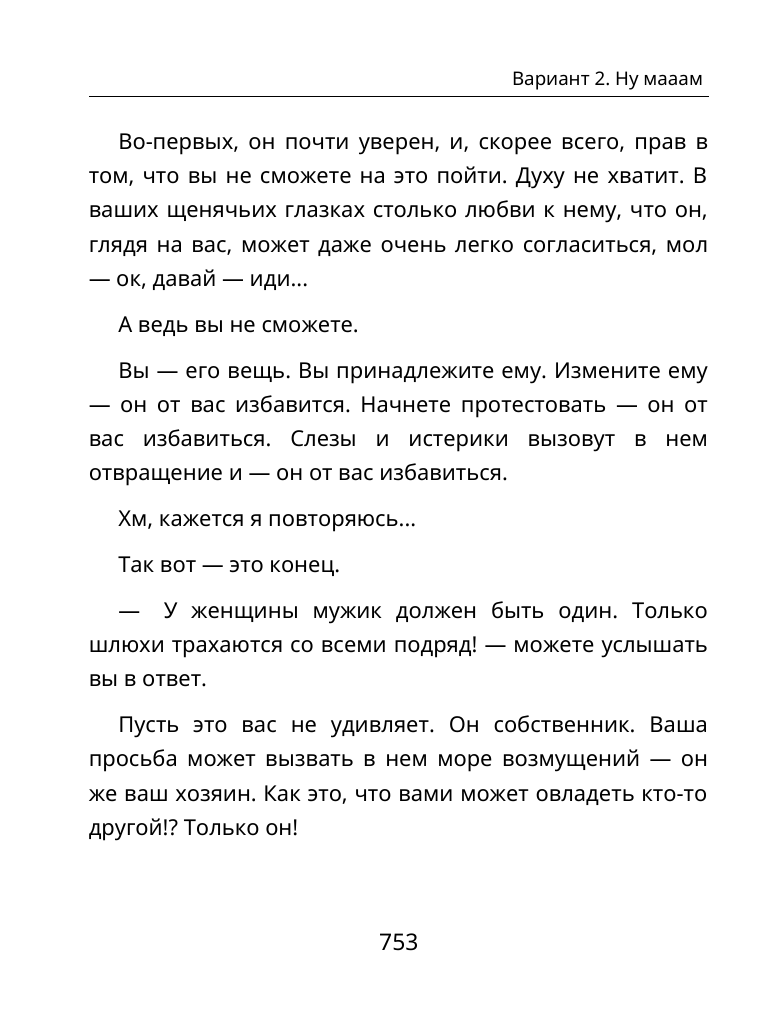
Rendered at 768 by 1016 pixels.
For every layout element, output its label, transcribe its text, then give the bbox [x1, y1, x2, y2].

text Пусть это вас не удивляет. Он собственник. Ваша просьба может вызвать в нем море возмущений — он же ваш хозяин. Как это, что вами может овладеть кто-то другой!? Только он! [88, 709, 709, 841]
list У женщины мужик должен быть один. Только шлюхи трахаются со всеми подряд! — можете услышать вы в ответ. [88, 595, 709, 693]
text Так вот — это конец. [88, 549, 709, 579]
text Вы — его вещь. Вы принадлежите ему. Измените ему — он от вас избавится. Начнете протестовать — он от вас избавиться. Слезы и истерики вызовут в нем отвращение и — он от вас избавиться. [88, 354, 709, 487]
text Во-первых, он почти уверен, и, скорее всего, прав в том, что вы не сможете на это пойти. Духу не хватит. В ваших щенячьих глазках столько любви к нему, что он, глядя на вас, может даже очень легко согласиться, мол — ок, давай — иди... [88, 126, 709, 292]
text А ведь вы не сможете. [88, 309, 709, 338]
text Хм, кажется я повторяюсь... [88, 503, 709, 533]
